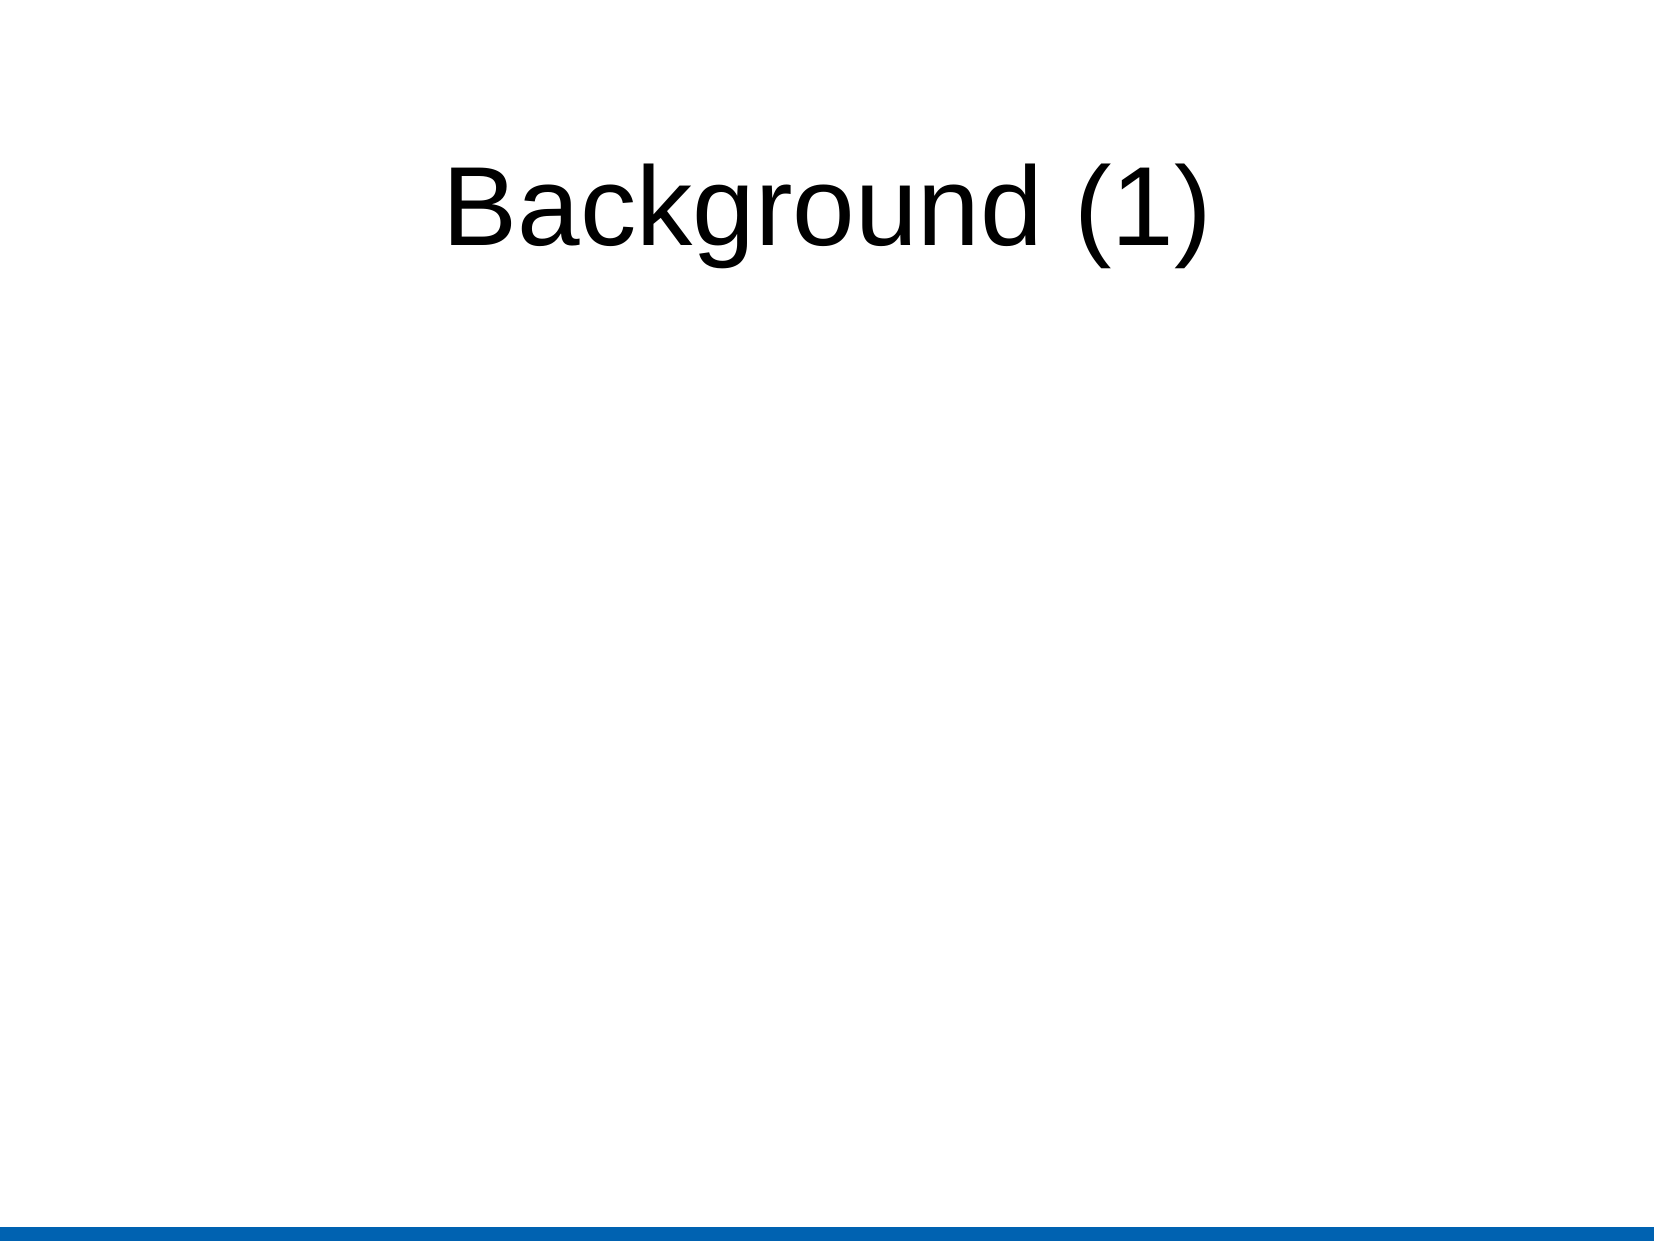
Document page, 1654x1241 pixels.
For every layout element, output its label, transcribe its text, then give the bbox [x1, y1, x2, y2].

title Background (1) [121, 102, 1533, 311]
